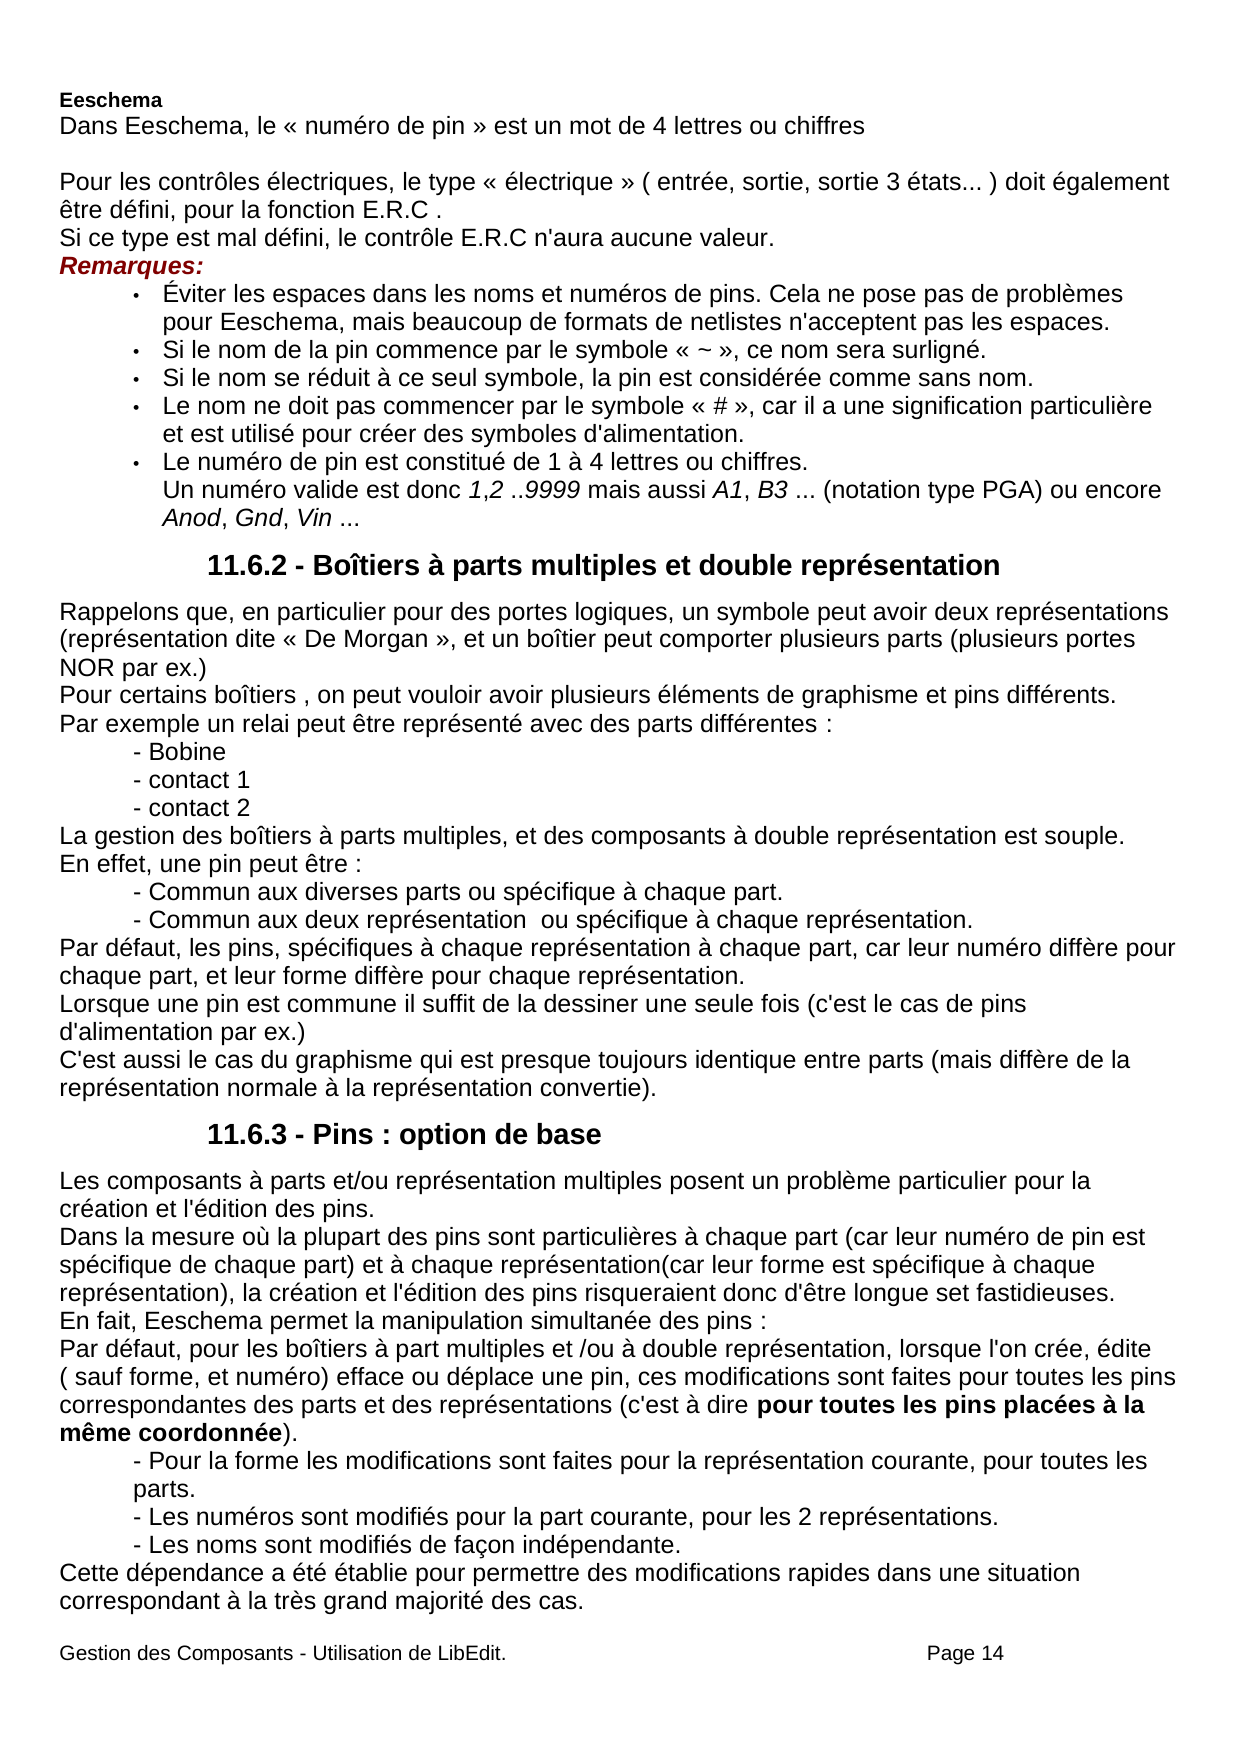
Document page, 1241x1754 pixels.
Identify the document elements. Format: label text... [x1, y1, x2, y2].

text C'est aussi le cas du graphisme qui est presque toujours identique entre parts (mais diffère de la représentation normale à la représentation convertie). [59, 1046, 1181, 1102]
list Si le nom de la pin commence par le symbole « ~ », ce nom sera surligné. [133, 336, 1181, 364]
text - Commun aux diverses parts ou spécifique à chaque part. [133, 878, 1181, 906]
text Par exemple un relai peut être représenté avec des parts différentes : [59, 709, 1181, 737]
text La gestion des boîtiers à parts multiples, et des composants à double représentation est souple. [59, 822, 1181, 849]
text Par défaut, les pins, spécifiques à chaque représentation à chaque part, car leur numéro diffère pour chaque part, et leur forme diffère pour chaque représentation. [59, 934, 1181, 990]
text Cette dépendance a été établie pour permettre des modifications rapides dans une situation correspondant à la très grand majorité des cas. [59, 1559, 1181, 1615]
text - contact 2 [133, 793, 1181, 822]
text Lorsque une pin est commune il suffit de la dessiner une seule fois (c'est le cas de pins d'alimentation par ex.) [59, 990, 1181, 1046]
text En effet, une pin peut être : [59, 849, 1181, 878]
list Si le nom se réduit à ce seul symbole, la pin est considérée comme sans nom. [133, 364, 1181, 392]
subtitle Pins : option de base [133, 1118, 1181, 1151]
text Par défaut, pour les boîtiers à part multiples et /ou à double représentation, lorsque l'on crée, édite ( sauf forme, et numéro) efface ou déplace une pin, ces modifications sont faites pour toutes les pins correspondantes des parts et des représentations (c'est à dire pour toutes les pins placées à la même coordonnée). [59, 1335, 1181, 1447]
text - Bobine [133, 737, 1181, 766]
text Les composants à parts et/ou représentation multiples posent un problème particulier pour la création et l'édition des pins. [59, 1167, 1181, 1223]
text - Commun aux deux représentation ou spécifique à chaque représentation. [133, 906, 1181, 934]
list Le numéro de pin est constitué de 1 à 4 lettres ou chiffres. Un numéro valide est donc 1,2 ..9999 mais aussi A1, B3 ... (notation type PGA) ou encore Anod, Gnd, Vin ... [133, 448, 1181, 532]
text - Les numéros sont modifiés pour la part courante, pour les 2 représentations. [133, 1503, 1181, 1531]
text - contact 1 [133, 766, 1181, 793]
text Dans Eeschema, le « numéro de pin » est un mot de 4 lettres ou chiffres [59, 112, 1181, 140]
text Si ce type est mal défini, le contrôle E.R.C n'aura aucune valeur. [59, 224, 1181, 252]
text Pour certains boîtiers , on peut vouloir avoir plusieurs éléments de graphisme et pins différents. [59, 681, 1181, 709]
text Dans la mesure où la plupart des pins sont particulières à chaque part (car leur numéro de pin est spécifique de chaque part) et à chaque représentation(car leur forme est spécifique à chaque représentation), la création et l'édition des pins risqueraient donc d'être longue set fastidieuses. [59, 1223, 1181, 1307]
text - Pour la forme les modifications sont faites pour la représentation courante, pour toutes les parts. [133, 1447, 1181, 1503]
text En fait, Eeschema permet la manipulation simultanée des pins : [59, 1307, 1181, 1335]
subtitle Boîtiers à parts multiples et double représentation [133, 549, 1181, 581]
text Pour les contrôles électriques, le type « électrique » ( entrée, sortie, sortie 3 états... ) doit également être défini, pour la fonction E.R.C . [59, 168, 1181, 224]
text Rappelons que, en particulier pour des portes logiques, un symbole peut avoir deux représentations (représentation dite « De Morgan », et un boîtier peut comporter plusieurs parts (plusieurs portes NOR par ex.) [59, 597, 1181, 681]
list Le nom ne doit pas commencer par le symbole « # », car il a une signification particulière et est utilisé pour créer des symboles d'alimentation. [133, 392, 1181, 448]
list Éviter les espaces dans les noms et numéros de pins. Cela ne pose pas de problèmes pour Eeschema, mais beaucoup de formats de netlistes n'acceptent pas les espaces. [133, 280, 1181, 336]
text Remarques: [59, 252, 1181, 280]
text - Les noms sont modifiés de façon indépendante. [133, 1531, 1181, 1559]
